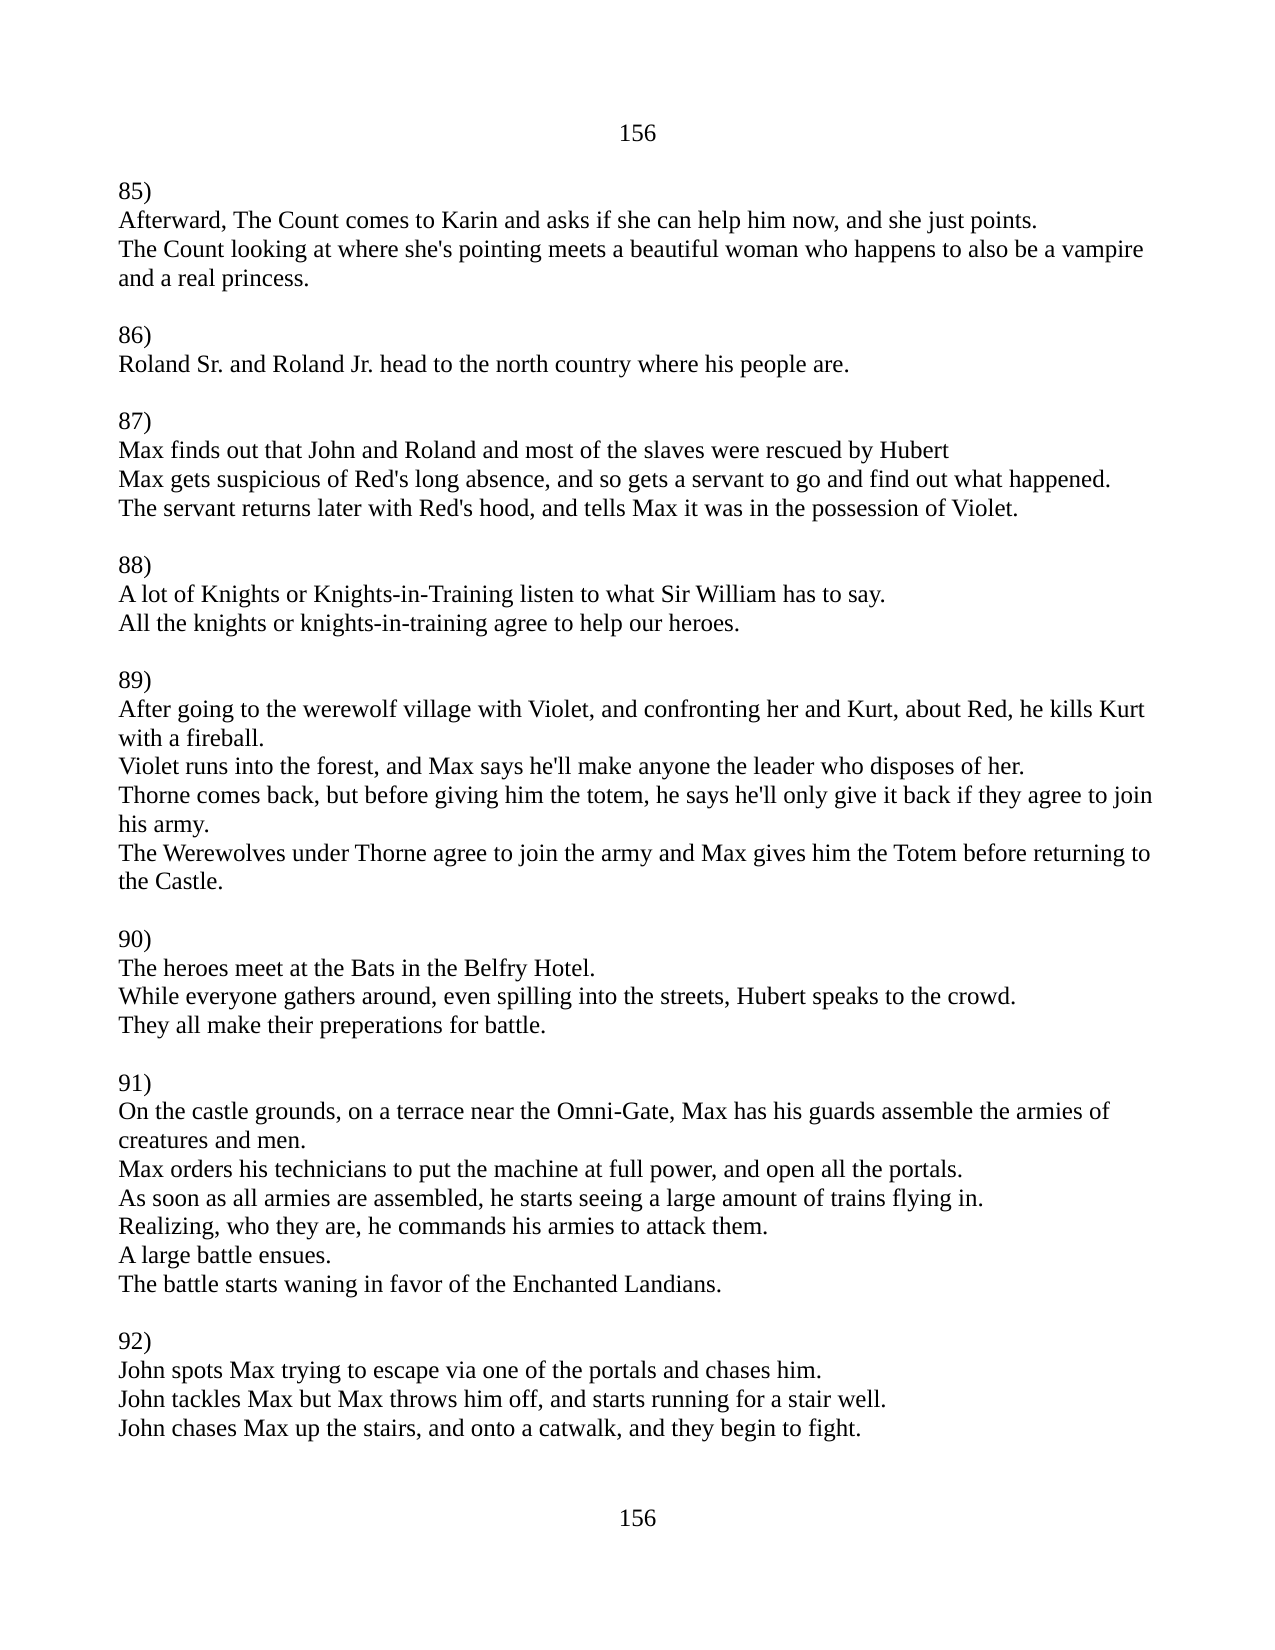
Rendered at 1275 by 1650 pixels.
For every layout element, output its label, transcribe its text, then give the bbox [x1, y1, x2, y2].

text 85) [118, 176, 1157, 205]
text The Count looking at where she's pointing meets a beautiful woman who happens to also be a vampire and a real princess. [118, 234, 1157, 291]
text Realizing, who they are, he commands his armies to attack them. [118, 1211, 1157, 1240]
text 89) [118, 665, 1157, 694]
text A large battle ensues. [118, 1240, 1157, 1269]
text 88) [118, 550, 1157, 579]
text John chases Max up the stairs, and onto a catwalk, and they begin to fight. [118, 1413, 1157, 1441]
text Max finds out that John and Roland and most of the slaves were rescued by Hubert [118, 435, 1157, 464]
text They all make their preperations for battle. [118, 1010, 1157, 1039]
text 90) [118, 924, 1157, 953]
text 92) [118, 1326, 1157, 1355]
text The battle starts waning in favor of the Enchanted Landians. [118, 1269, 1157, 1298]
text As soon as all armies are assembled, he starts seeing a large amount of trains flying in. [118, 1183, 1157, 1211]
text On the castle grounds, on a terrace near the Omni-Gate, Max has his guards assemble the armies of creatures and men. [118, 1096, 1157, 1154]
text Thorne comes back, but before giving him the totem, he says he'll only give it back if they agree to join his army. [118, 780, 1157, 838]
text 91) [118, 1068, 1157, 1096]
text Max orders his technicians to put the machine at full power, and open all the portals. [118, 1154, 1157, 1183]
text Violet runs into the forest, and Max says he'll make anyone the leader who disposes of her. [118, 751, 1157, 780]
text John spots Max trying to escape via one of the portals and chases him. [118, 1355, 1157, 1384]
text Afterward, The Count comes to Karin and asks if she can help him now, and she just points. [118, 205, 1157, 234]
text While everyone gathers around, even spilling into the streets, Hubert speaks to the crowd. [118, 981, 1157, 1010]
text The servant returns later with Red's hood, and tells Max it was in the possession of Violet. [118, 493, 1157, 521]
text 86) [118, 320, 1157, 349]
text The Werewolves under Thorne agree to join the army and Max gives him the Totem before returning to the Castle. [118, 838, 1157, 895]
text 87) [118, 406, 1157, 435]
text Roland Sr. and Roland Jr. head to the north country where his people are. [118, 349, 1157, 378]
text Max gets suspicious of Red's long absence, and so gets a servant to go and find out what happened. [118, 464, 1157, 493]
text The heroes meet at the Bats in the Belfry Hotel. [118, 953, 1157, 981]
text John tackles Max but Max throws him off, and starts running for a stair well. [118, 1384, 1157, 1413]
text All the knights or knights-in-training agree to help our heroes. [118, 608, 1157, 636]
text After going to the werewolf village with Violet, and confronting her and Kurt, about Red, he kills Kurt with a fireball. [118, 694, 1157, 751]
text A lot of Knights or Knights-in-Training listen to what Sir William has to say. [118, 579, 1157, 608]
